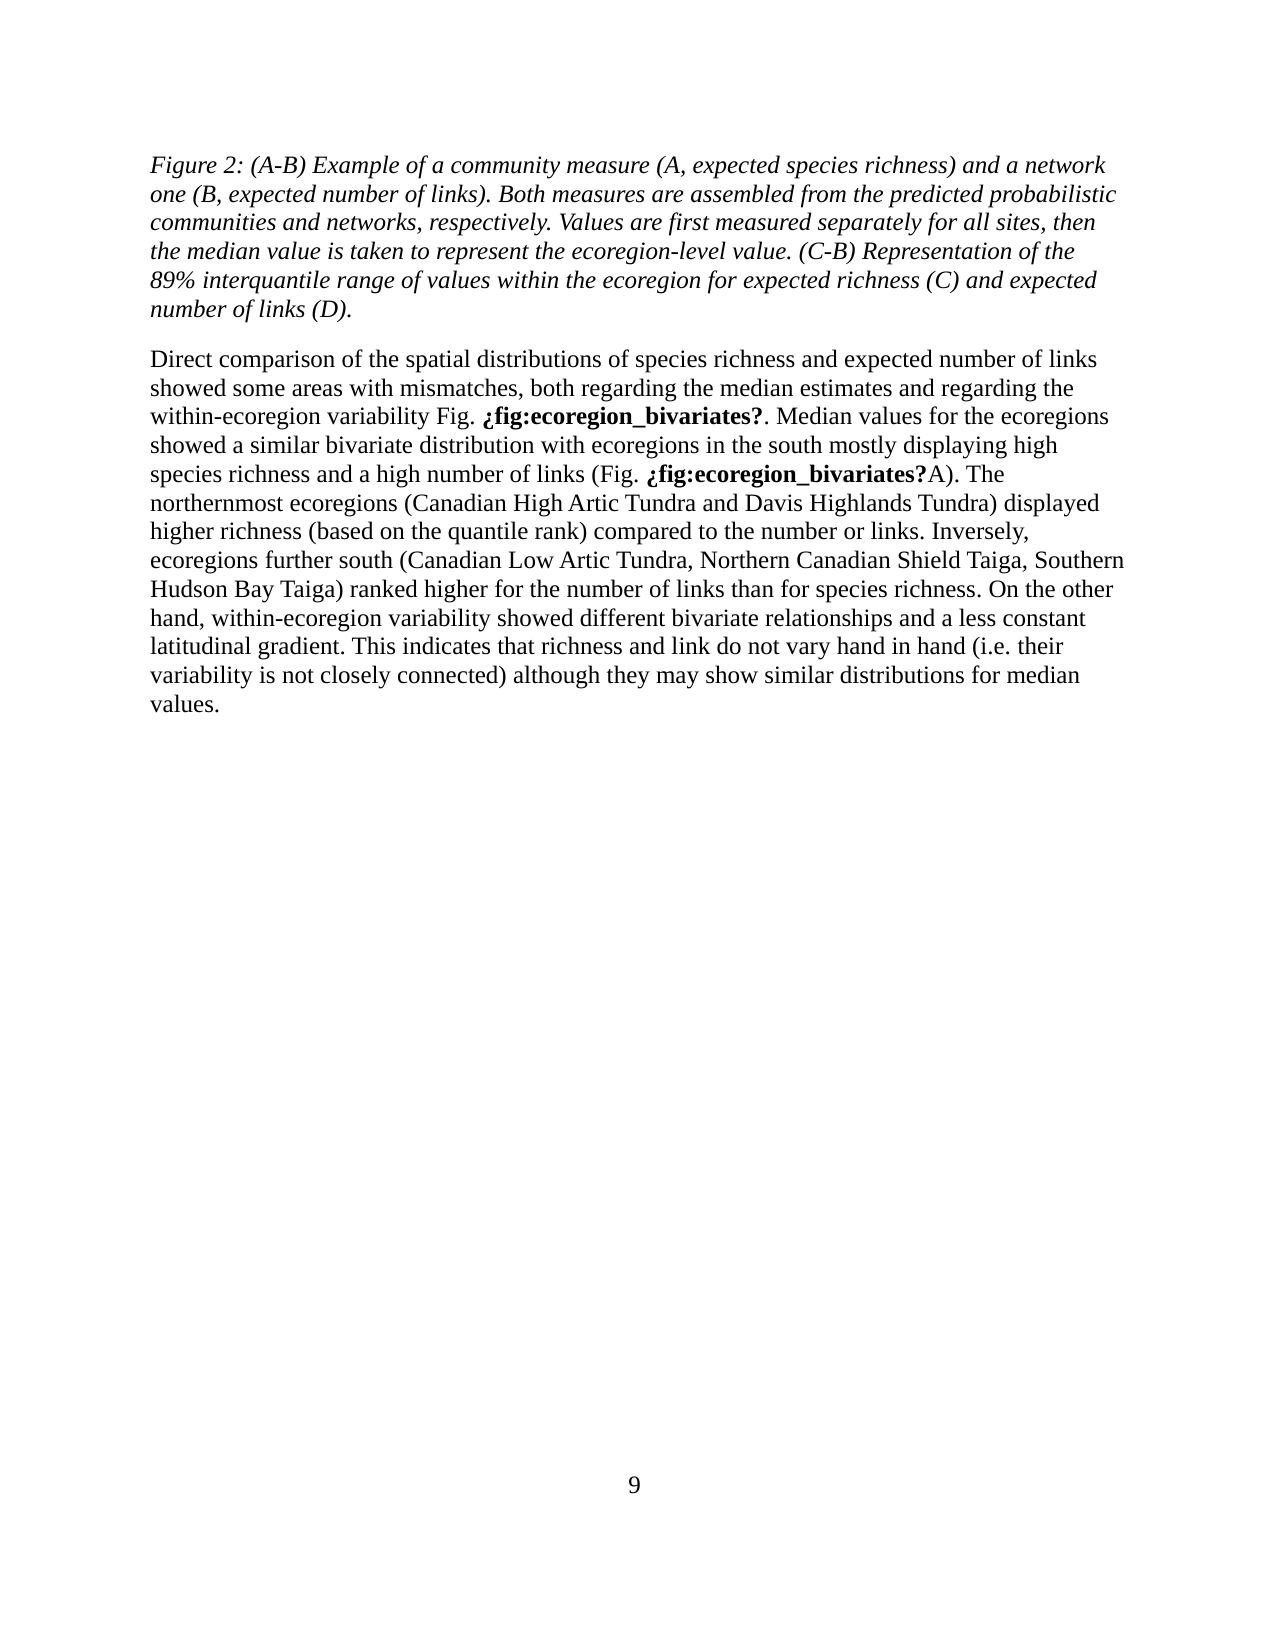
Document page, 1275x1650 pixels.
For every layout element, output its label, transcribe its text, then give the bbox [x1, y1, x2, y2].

text Direct comparison of the spatial distributions of species richness and expected number of links showed some areas with mismatches, both regarding the median estimates and regarding the within-ecoregion variability Fig. ¿fig:ecoregion_bivariates?. Median values for the ecoregions showed a similar bivariate distribution with ecoregions in the south mostly displaying high species richness and a high number of links (Fig. ¿fig:ecoregion_bivariates?A). The northernmost ecoregions (Canadian High Artic Tundra and Davis Highlands Tundra) displayed higher richness (based on the quantile rank) compared to the number or links. Inversely, ecoregions further south (Canadian Low Artic Tundra, Northern Canadian Shield Taiga, Southern Hudson Bay Taiga) ranked higher for the number of links than for species richness. On the other hand, within-ecoregion variability showed different bivariate relationships and a less constant latitudinal gradient. This indicates that richness and link do not vary hand in hand (i.e. their variability is not closely connected) although they may show similar distributions for median values. [150, 344, 1125, 718]
text Figure 2: (A-B) Example of a community measure (A, expected species richness) and a network one (B, expected number of links). Both measures are assembled from the predicted probabilistic communities and networks, respectively. Values are first measured separately for all sites, then the median value is taken to represent the ecoregion-level value. (C-B) Representation of the 89% interquantile range of values within the ecoregion for expected richness (C) and expected number of links (D). [150, 150, 1125, 322]
